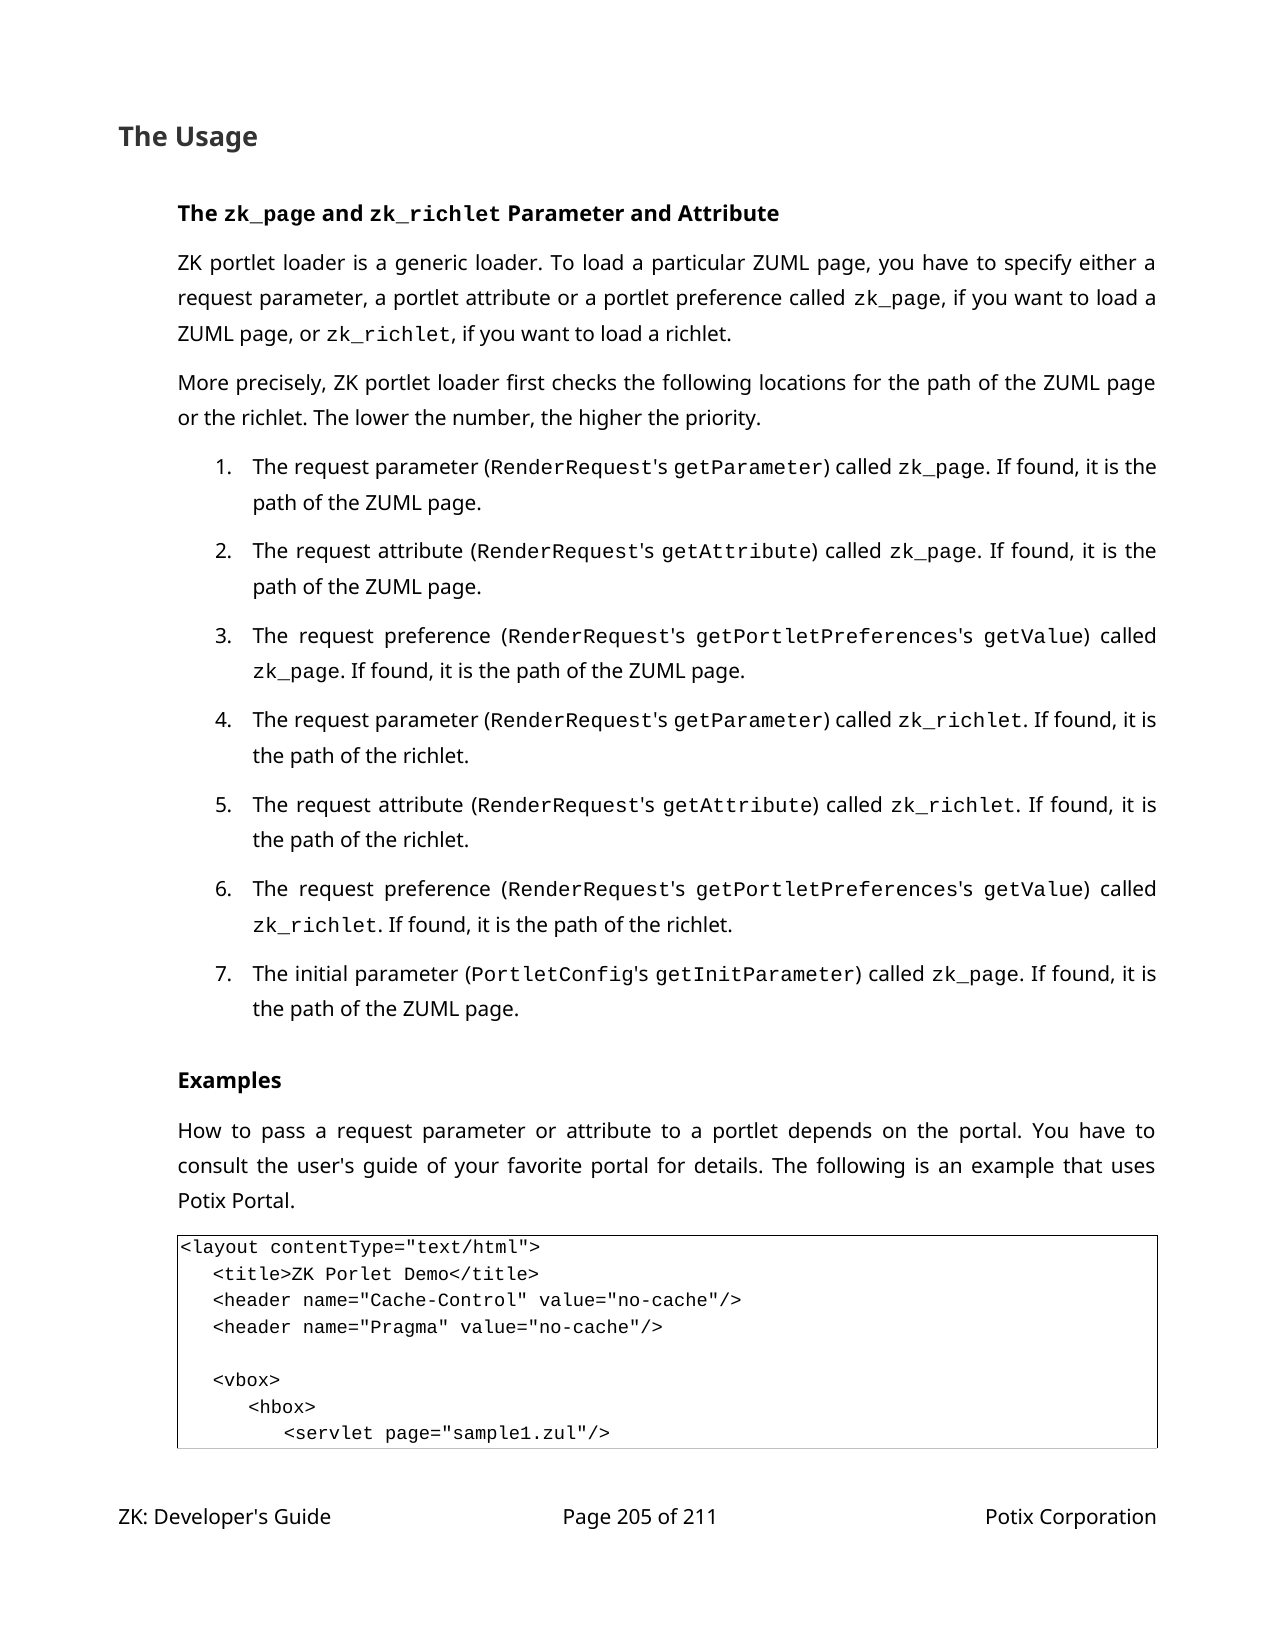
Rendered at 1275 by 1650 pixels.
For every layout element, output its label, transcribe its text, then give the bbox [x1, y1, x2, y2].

list The request preference (RenderRequest's getPortletPreferences's getValue) called zk_richlet. If found, it is the path of the richlet. [215, 874, 1157, 938]
list The request attribute (RenderRequest's getAttribute) called zk_richlet. If found, it is the path of the richlet. [215, 790, 1157, 854]
subtitle Examples [177, 1065, 1157, 1095]
text <layout contentType="text/html"> <title>ZK Porlet Demo</title> <header name="Cache-Control" value="no-cache"/> <header name="Pragma" value="no-cache"/> <vbox> <hbox> <servlet page="sample1.zul"/> [178, 1236, 1157, 1448]
text More precisely, ZK portlet loader first checks the following locations for the path of the ZUML page or the richlet. The lower the number, the higher the priority. [177, 368, 1157, 431]
text ZK portlet loader is a generic loader. To load a particular ZUML page, you have to specify either a request parameter, a portlet attribute or a portlet preference called zk_page, if you want to load a ZUML page, or zk_richlet, if you want to load a richlet. [177, 248, 1157, 347]
subtitle The zk_page and zk_richlet Parameter and Attribute [177, 197, 1157, 227]
list The initial parameter (PortletConfig's getInitParameter) called zk_page. If found, it is the path of the ZUML page. [215, 959, 1157, 1023]
text How to pass a request parameter or attribute to a portlet depends on the portal. You have to consult the user's guide of your favorite portal for details. The following is an example that uses Potix Portal. [177, 1116, 1157, 1214]
subtitle The Usage [118, 118, 1157, 155]
list The request parameter (RenderRequest's getParameter) called zk_page. If found, it is the path of the ZUML page. [215, 452, 1157, 516]
list The request parameter (RenderRequest's getParameter) called zk_richlet. If found, it is the path of the richlet. [215, 706, 1157, 769]
list The request attribute (RenderRequest's getAttribute) called zk_page. If found, it is the path of the ZUML page. [215, 536, 1157, 600]
list The request preference (RenderRequest's getPortletPreferences's getValue) called zk_page. If found, it is the path of the ZUML page. [215, 621, 1157, 685]
